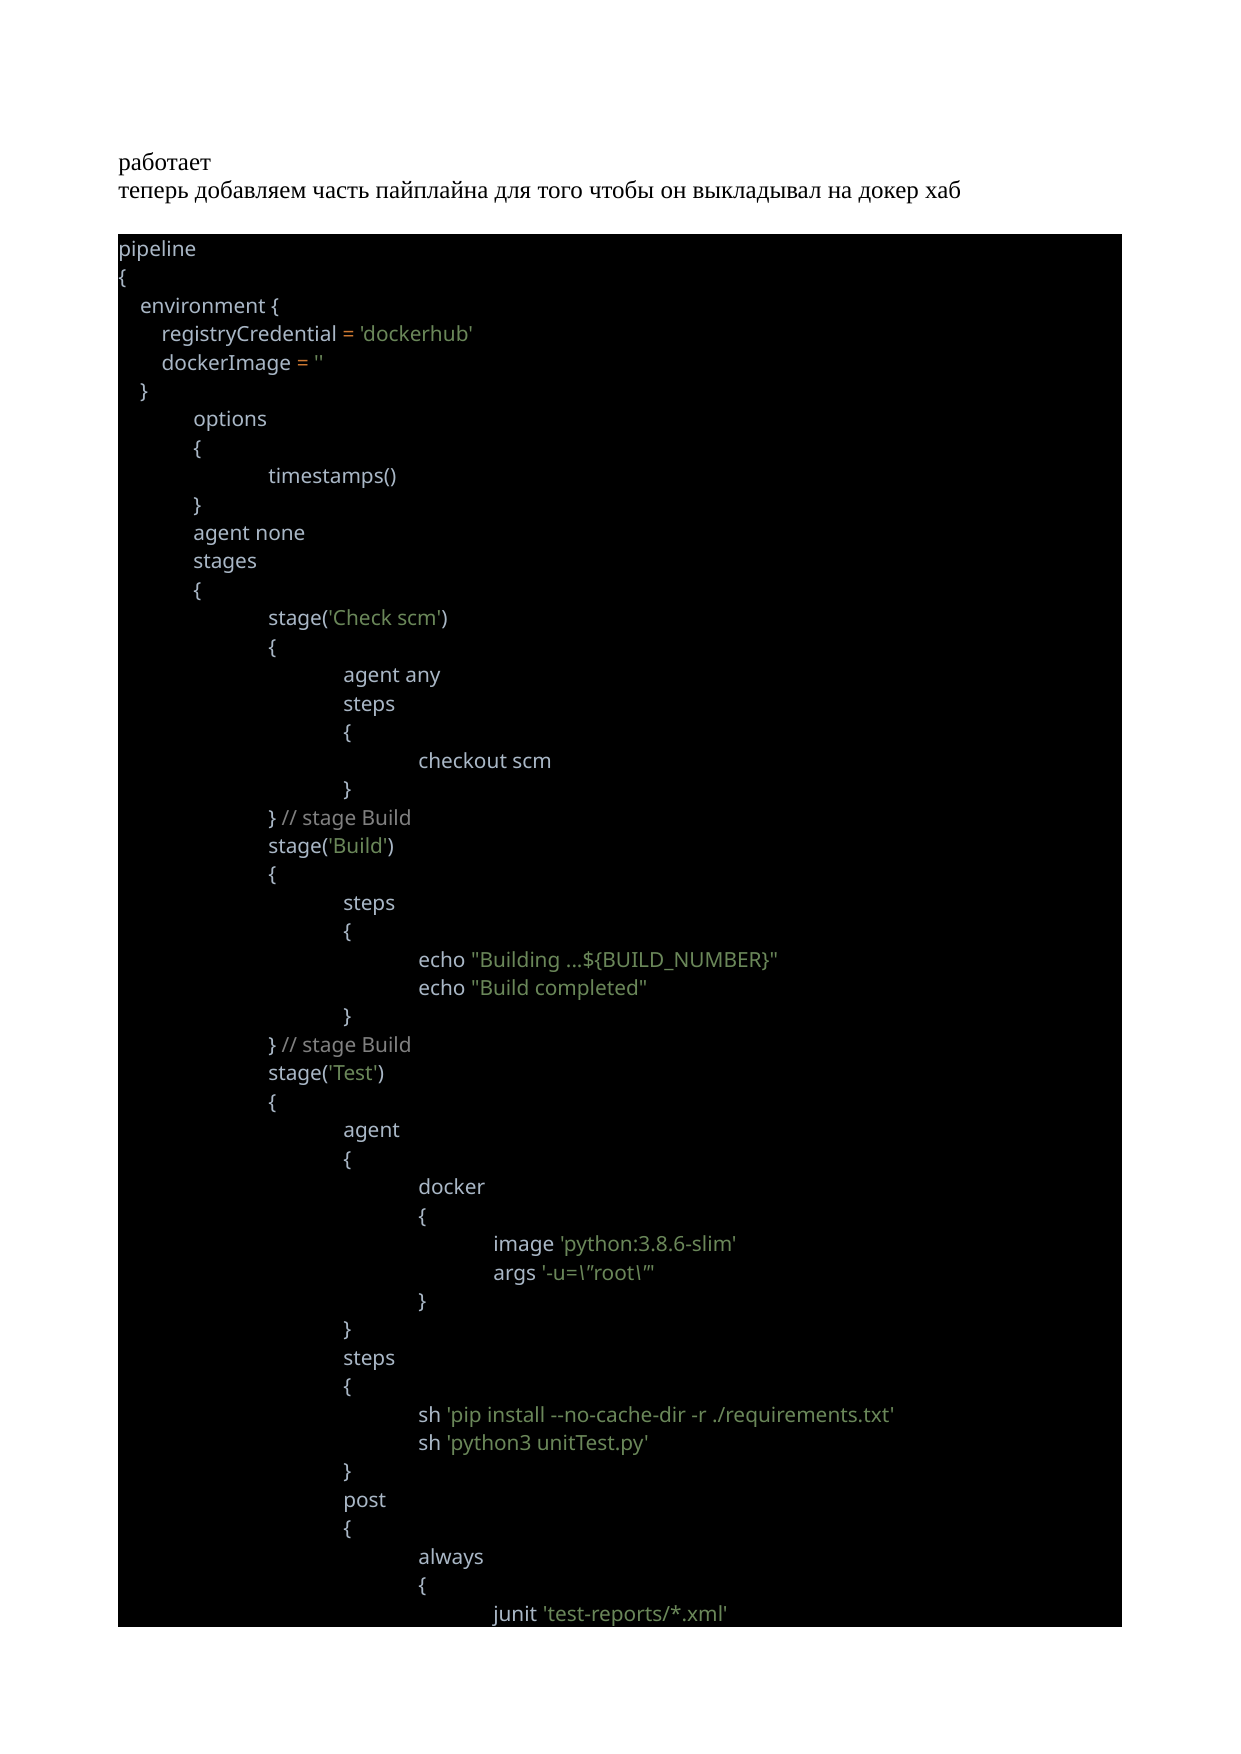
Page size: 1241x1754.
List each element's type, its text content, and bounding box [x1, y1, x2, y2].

text pipeline { environment { registryCredential = 'dockerhub' dockerImage = '' } options { timestamps() } agent none stages { stage('Check scm') { agent any steps { checkout scm } } // stage Build stage('Build') { steps { echo "Building ...${BUILD_NUMBER}" echo "Build completed" } } // stage Build stage('Test') { agent { docker { image 'python:3.8.6-slim' args '-u=\"root\"' } } steps { sh 'pip install --no-cache-dir -r ./requirements.txt' sh 'python3 unitTest.py' } post { always { junit 'test-reports/*.xml' [118, 234, 1122, 1627]
text работает теперь добавляем часть пайплайна для того чтобы он выкладывал на докер хаб [118, 118, 1122, 204]
